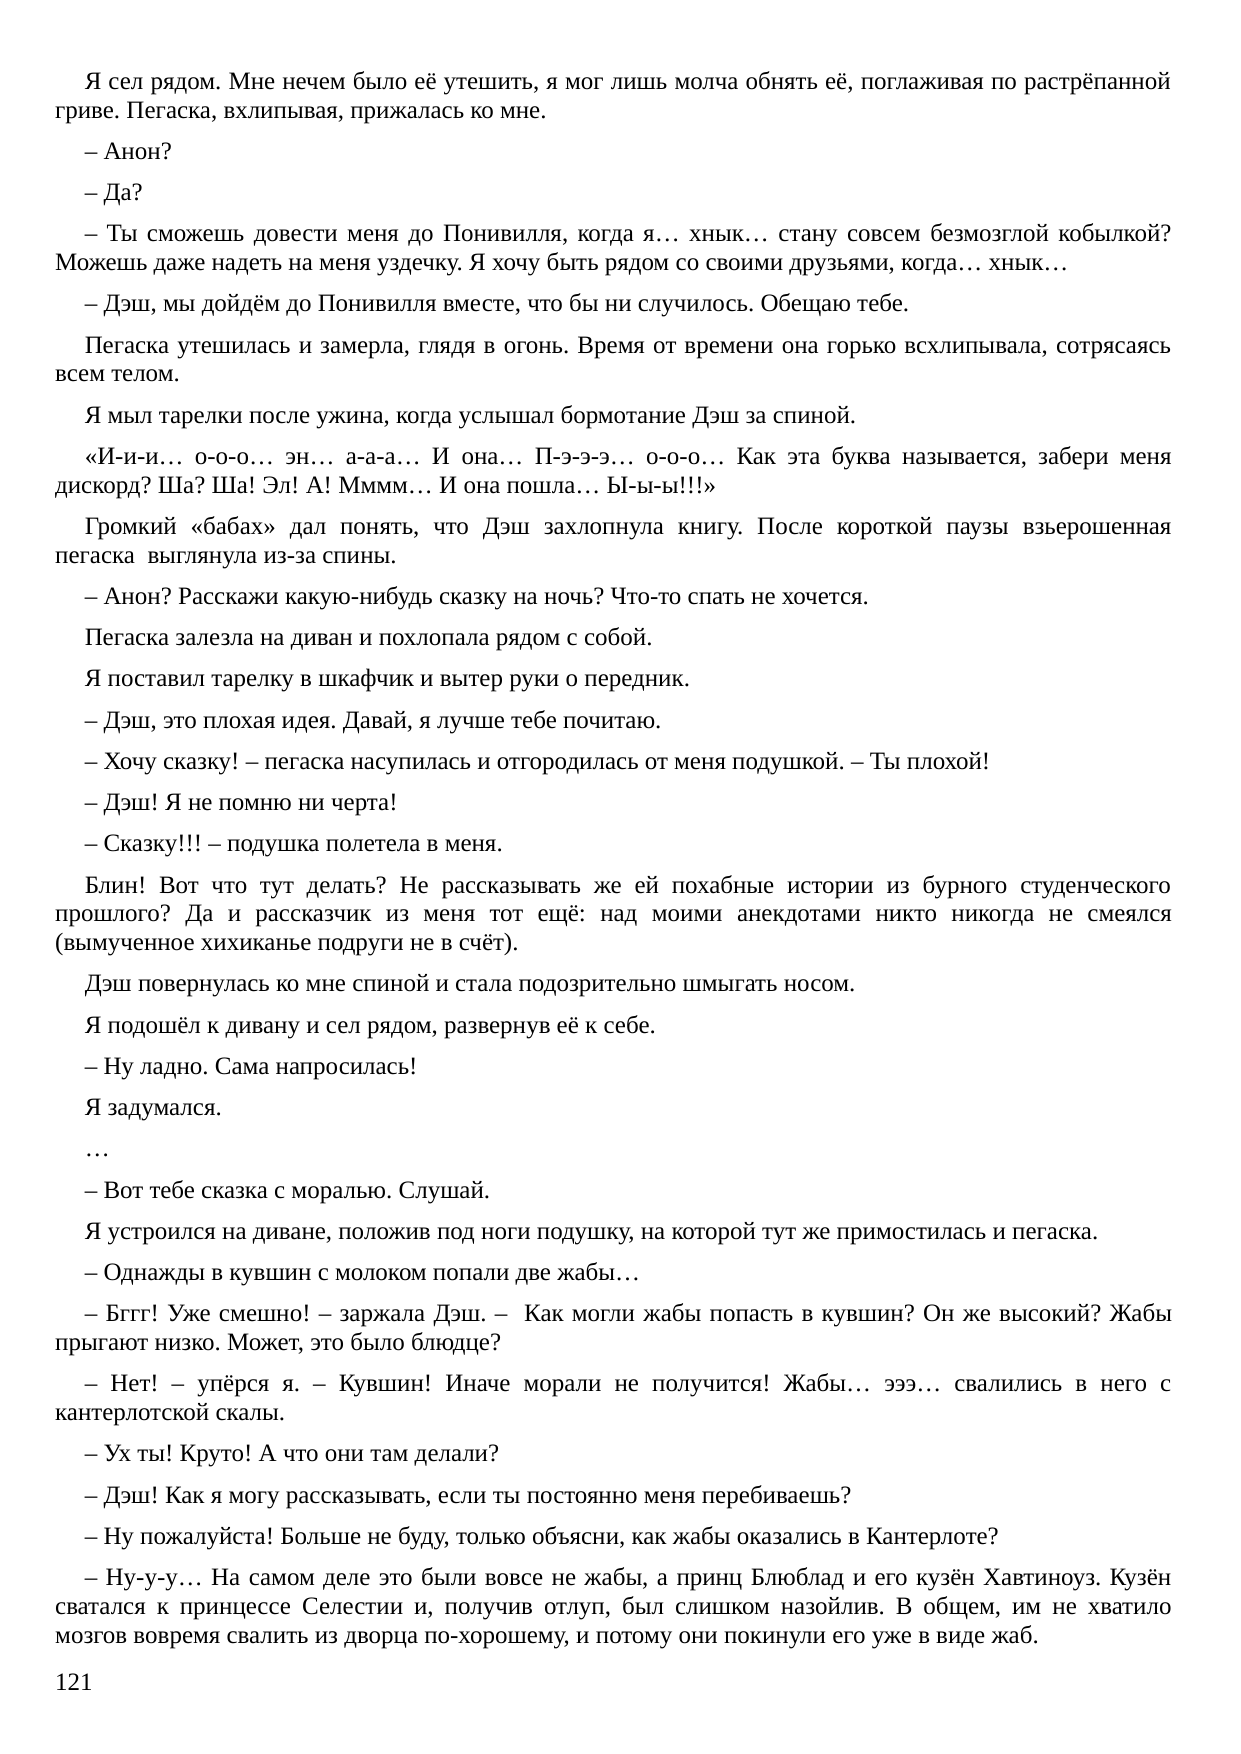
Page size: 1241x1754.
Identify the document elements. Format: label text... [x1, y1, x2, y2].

text – Вот тебе сказка с моралью. Слушай. [55, 1175, 1173, 1203]
text Блин! Вот что тут делать? Не рассказывать же ей похабные истории из бурного студенческого прошлого? Да и рассказчик из меня тот ещё: над моими анекдотами никто никогда не смеялся (вымученное хихиканье подруги не в счёт). [55, 870, 1173, 956]
text – Ну-у-у… На самом деле это были вовсе не жабы, а принц Блюблад и его кузён Хавтиноуз. Кузён сватался к принцессе Селестии и, получив отлуп, был слишком назойлив. В общем, им не хватило мозгов вовремя свалить из дворца по-хорошему, и потому они покинули его уже в виде жаб. [55, 1562, 1173, 1648]
text – Анон? Расскажи какую-нибудь сказку на ночь? Что-то спать не хочется. [55, 581, 1173, 610]
text Я мыл тарелки после ужина, когда услышал бормотание Дэш за спиной. [55, 400, 1173, 428]
text Я поставил тарелку в шкафчик и вытер руки о передник. [55, 663, 1173, 692]
text – Хочу сказку! – пегаска насупилась и отгородилась от меня подушкой. – Ты плохой! [55, 746, 1173, 775]
text – Анон? [55, 136, 1173, 165]
text Пегаска утешилась и замерла, глядя в огонь. Время от времени она горько всхлипывала, сотрясаясь всем телом. [55, 330, 1173, 387]
text – Бггг! Уже смешно! – заржала Дэш. – Как могли жабы попасть в кувшин? Он же высокий? Жабы прыгают низко. Может, это было блюдце? [55, 1298, 1173, 1356]
text Я сел рядом. Мне нечем было её утешить, я мог лишь молча обнять её, поглаживая по растрёпанной гриве. Пегаска, вхлипывая, прижалась ко мне. [55, 66, 1173, 123]
text – Дэш, это плохая идея. Давай, я лучше тебе почитаю. [55, 705, 1173, 733]
text – Ну пожалуйста! Больше не буду, только объясни, как жабы оказались в Кантерлоте? [55, 1521, 1173, 1550]
text Громкий «бабах» дал понять, что Дэш захлопнула книгу. После короткой паузы взьерошенная пегаска выглянула из-за спины. [55, 511, 1173, 568]
text – Да? [55, 177, 1173, 206]
text Я подошёл к дивану и сел рядом, развернув её к себе. [55, 1010, 1173, 1038]
text Дэш повернулась ко мне спиной и стала подозрительно шмыгать носом. [55, 968, 1173, 997]
text – Нет! – упёрся я. – Кувшин! Иначе морали не получится! Жабы… эээ… свалились в него с кантерлотской скалы. [55, 1368, 1173, 1426]
text – Дэш, мы дойдём до Понивилля вместе, что бы ни случилось. Обещаю тебе. [55, 288, 1173, 317]
text Я устроился на диване, положив под ноги подушку, на которой тут же примостилась и пегаска. [55, 1216, 1173, 1245]
text – Сказку!!! – подушка полетела в меня. [55, 828, 1173, 857]
text – Дэш! Я не помню ни черта! [55, 787, 1173, 816]
text – Ты сможешь довести меня до Понивилля, когда я… хнык… стану совсем безмозглой кобылкой? Можешь даже надеть на меня уздечку. Я хочу быть рядом со своими друзьями, когда… хнык… [55, 218, 1173, 276]
text – Ну ладно. Сама напросилась! [55, 1051, 1173, 1080]
text – Однажды в кувшин с молоком попали две жабы… [55, 1257, 1173, 1286]
text Я задумался. [55, 1092, 1173, 1121]
text … [55, 1133, 1173, 1162]
text – Дэш! Как я могу рассказывать, если ты постоянно меня перебиваешь? [55, 1480, 1173, 1508]
text – Ух ты! Круто! А что они там делали? [55, 1438, 1173, 1467]
text Пегаска залезла на диван и похлопала рядом с собой. [55, 622, 1173, 651]
text «И-и-и… о-о-о… эн… а-а-а… И она… П-э-э-э… о-о-о… Как эта буква называется, забери меня дискорд? Ша? Ша! Эл! А! Мммм… И она пошла… Ы-ы-ы!!!» [55, 441, 1173, 498]
